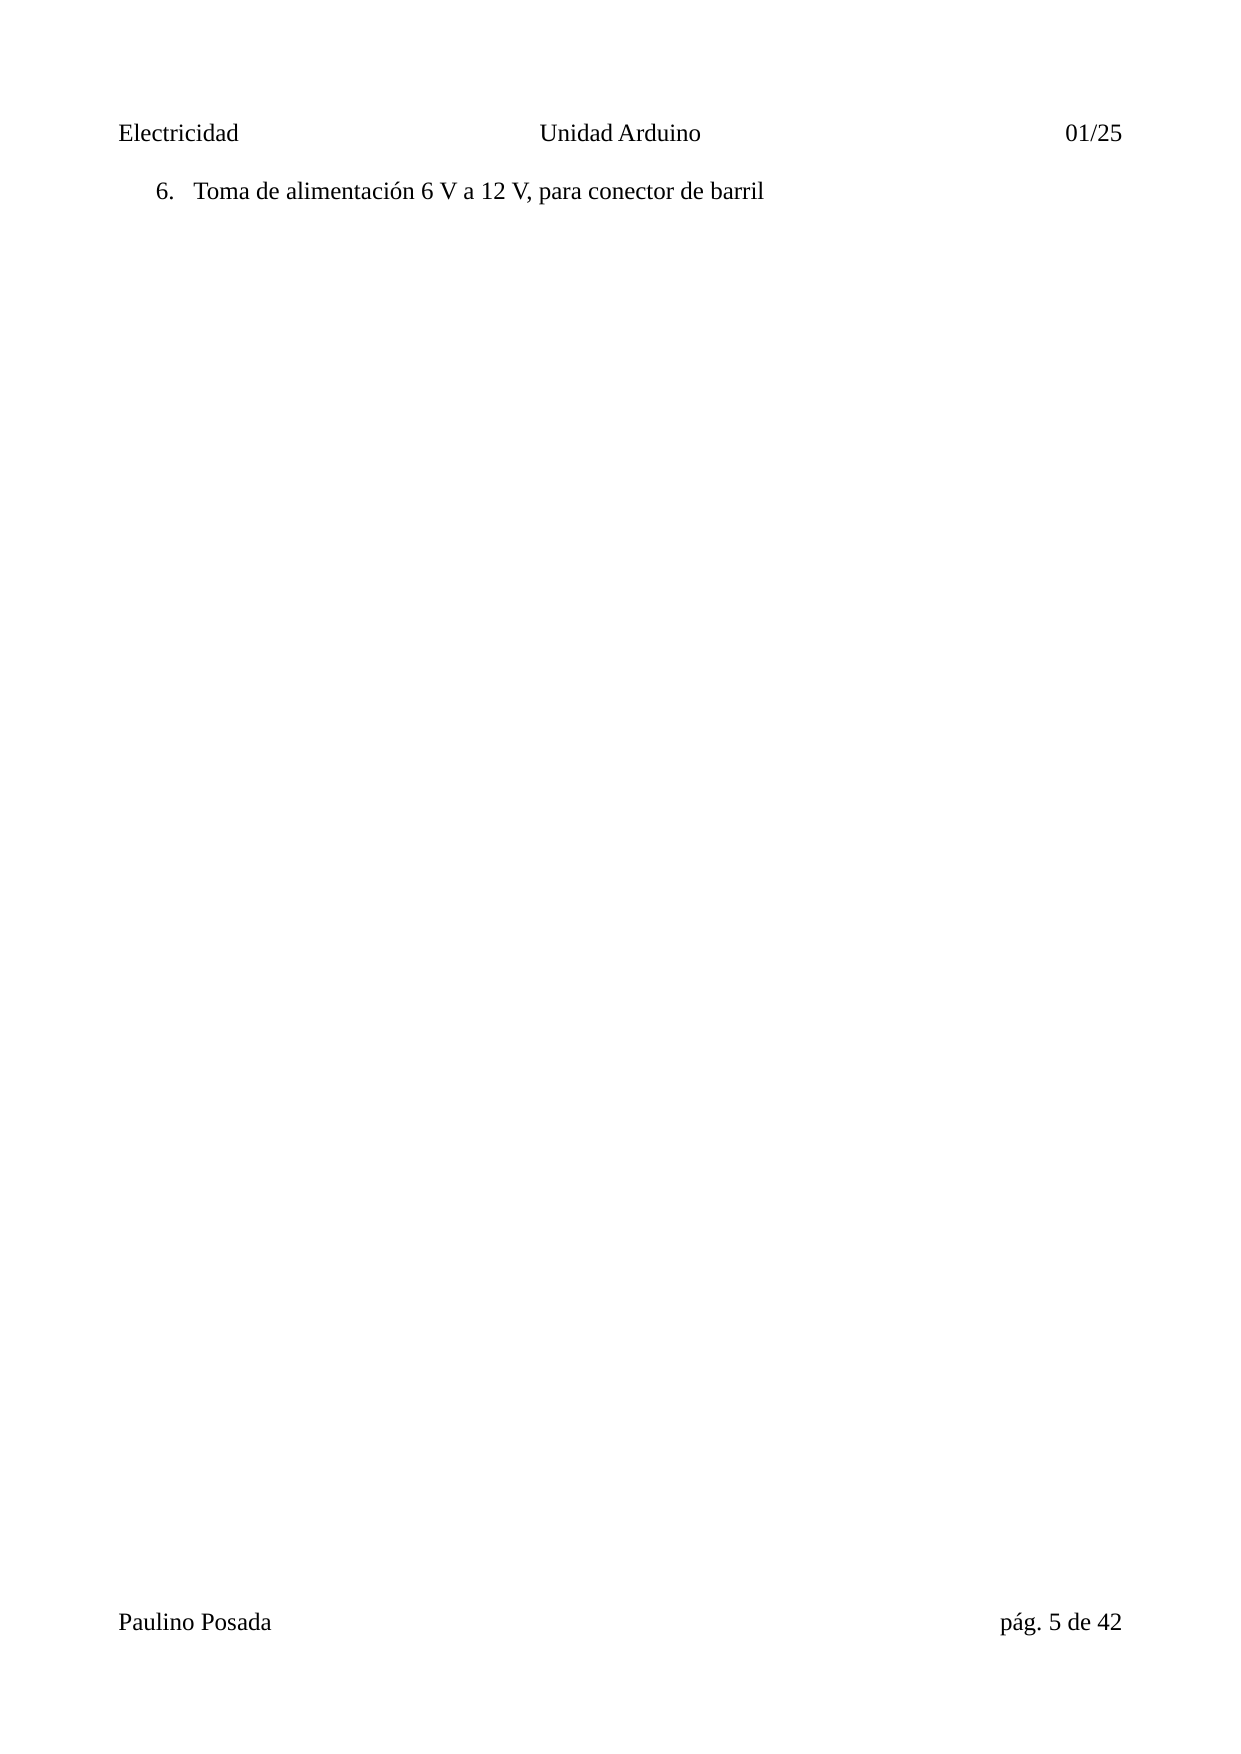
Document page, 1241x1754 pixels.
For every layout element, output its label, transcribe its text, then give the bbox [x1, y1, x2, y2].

list Toma de alimentación 6 V a 12 V, para conector de barril [156, 176, 1122, 205]
